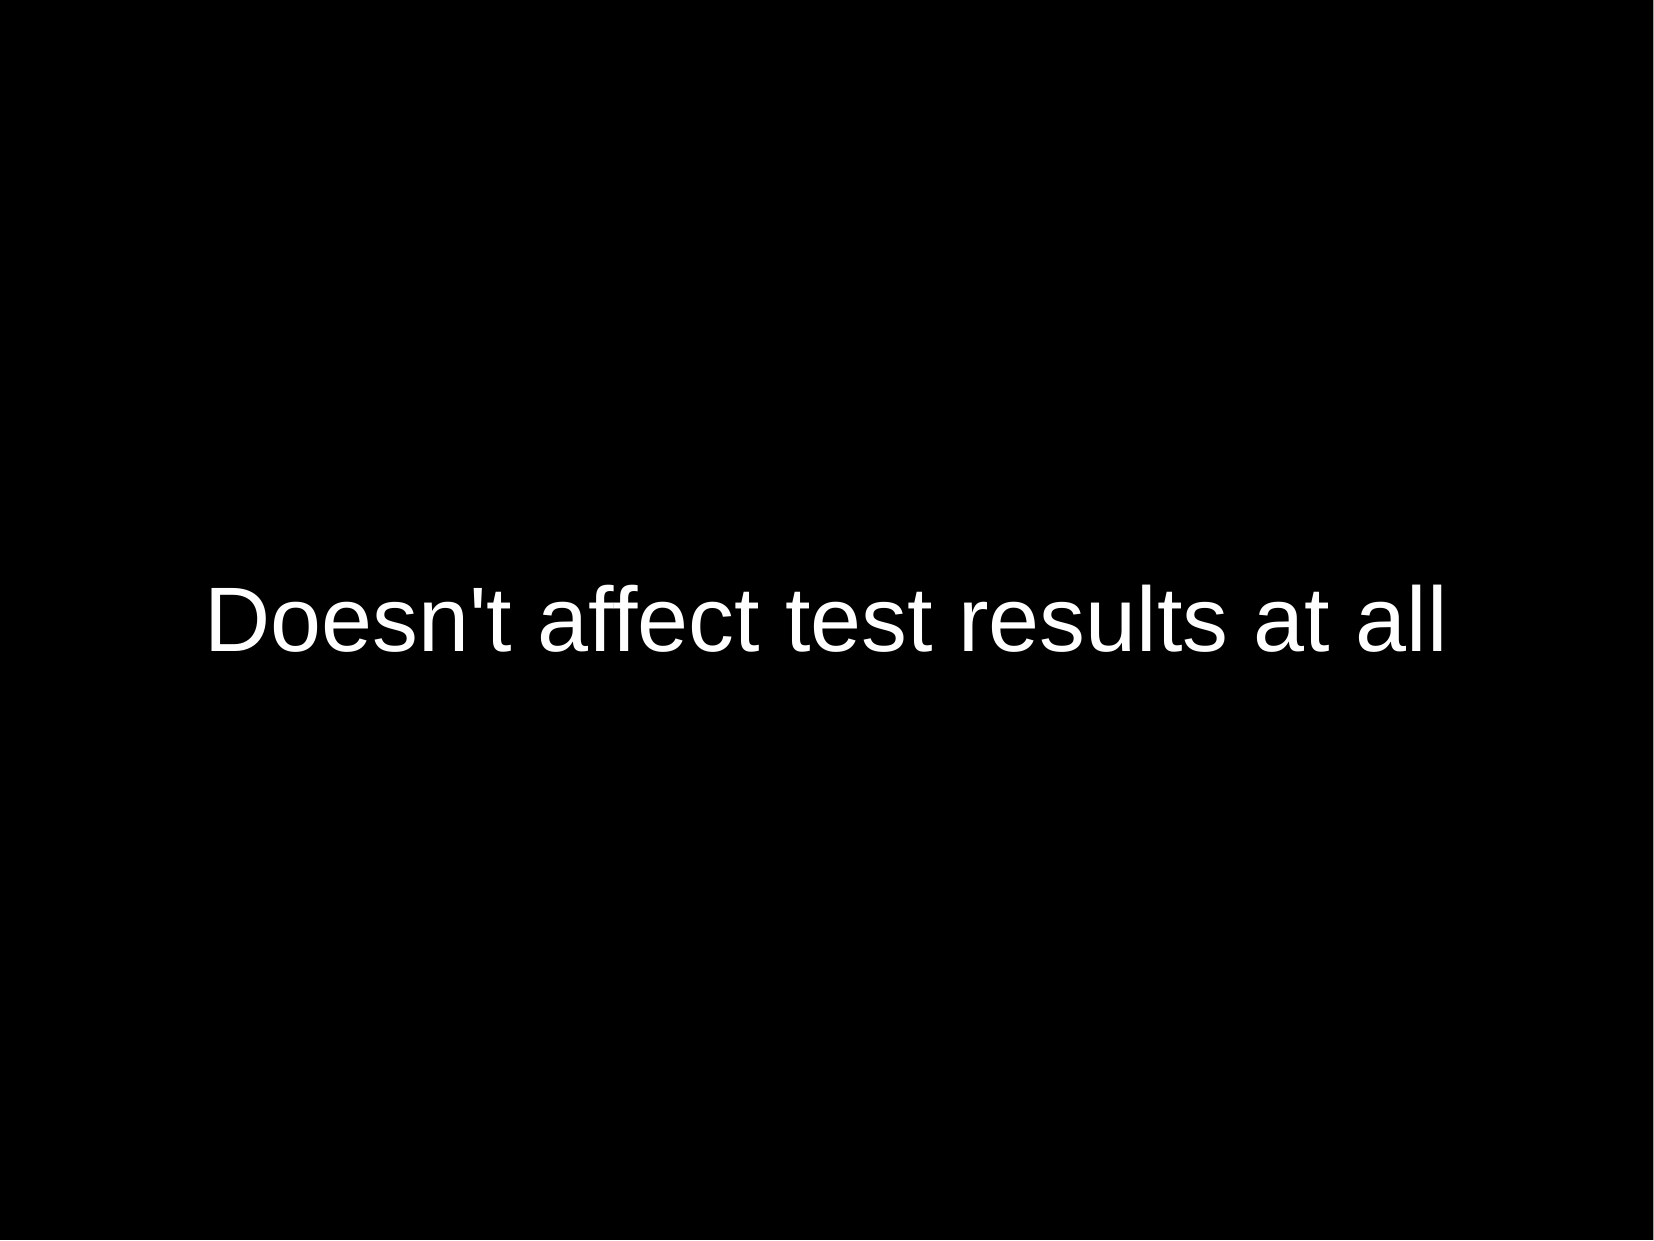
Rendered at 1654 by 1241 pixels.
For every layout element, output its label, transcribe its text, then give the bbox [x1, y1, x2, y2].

title Doesn't affect test results at all [82, 516, 1571, 724]
